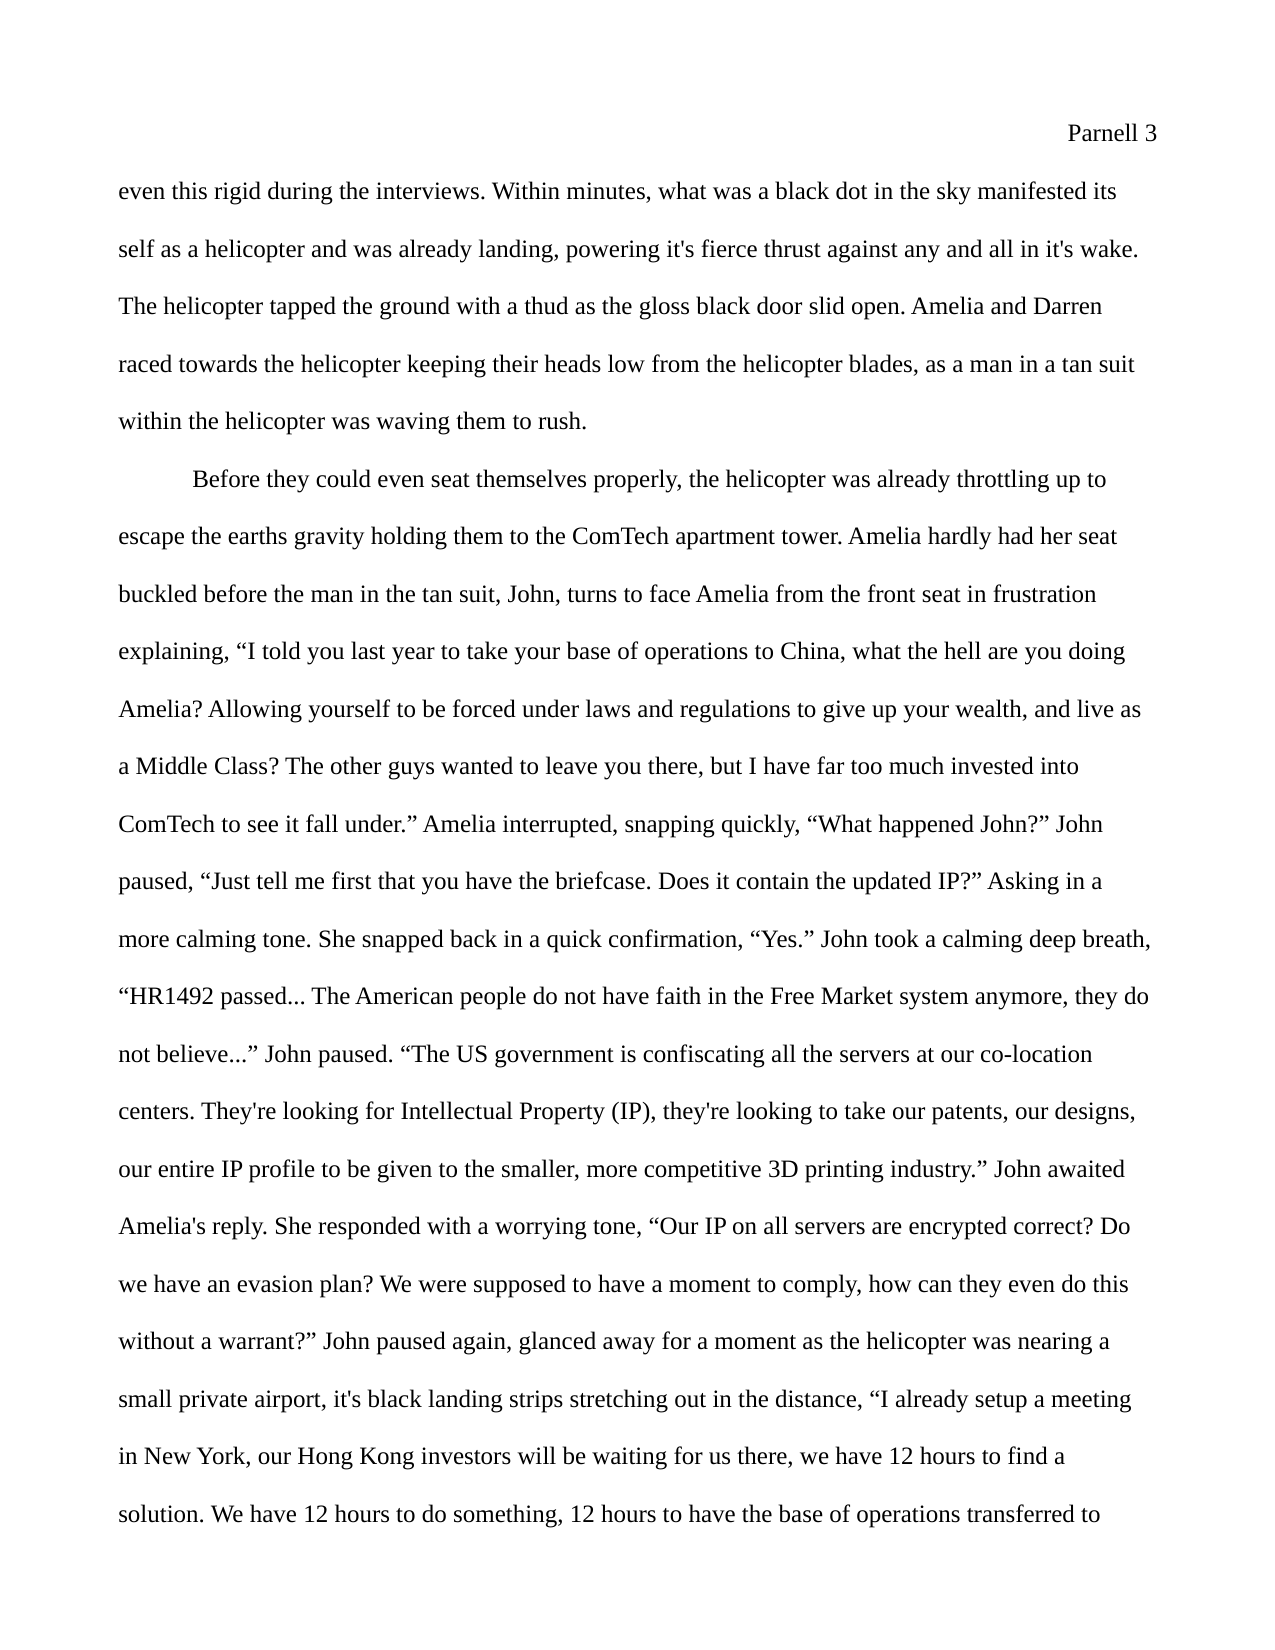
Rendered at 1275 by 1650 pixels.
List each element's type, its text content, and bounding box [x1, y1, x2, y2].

text even this rigid during the interviews. Within minutes, what was a black dot in the sky manifested its self as a helicopter and was already landing, powering it's fierce thrust against any and all in it's wake. The helicopter tapped the ground with a thud as the gloss black door slid open. Amelia and Darren raced towards the helicopter keeping their heads low from the helicopter blades, as a man in a tan suit within the helicopter was waving them to rush. [118, 176, 1157, 435]
text Before they could even seat themselves properly, the helicopter was already throttling up to escape the earths gravity holding them to the ComTech apartment tower. Amelia hardly had her seat buckled before the man in the tan suit, John, turns to face Amelia from the front seat in frustration explaining, “I told you last year to take your base of operations to China, what the hell are you doing Amelia? Allowing yourself to be forced under laws and regulations to give up your wealth, and live as a Middle Class? The other guys wanted to leave you there, but I have far too much invested into ComTech to see it fall under.” Amelia interrupted, snapping quickly, “What happened John?” John paused, “Just tell me first that you have the briefcase. Does it contain the updated IP?” Asking in a more calming tone. She snapped back in a quick confirmation, “Yes.” John took a calming deep breath, “HR1492 passed... The American people do not have faith in the Free Market system anymore, they do not believe...” John paused. “The US government is confiscating all the servers at our co-location centers. They're looking for Intellectual Property (IP), they're looking to take our patents, our designs, our entire IP profile to be given to the smaller, more competitive 3D printing industry.” John awaited Amelia's reply. She responded with a worrying tone, “Our IP on all servers are encrypted correct? Do we have an evasion plan? We were supposed to have a moment to comply, how can they even do this without a warrant?” John paused again, glanced away for a moment as the helicopter was nearing a small private airport, it's black landing strips stretching out in the distance, “I already setup a meeting in New York, our Hong Kong investors will be waiting for us there, we have 12 hours to find a solution. We have 12 hours to do something, 12 hours to have the base of operations transferred to [118, 464, 1157, 1528]
